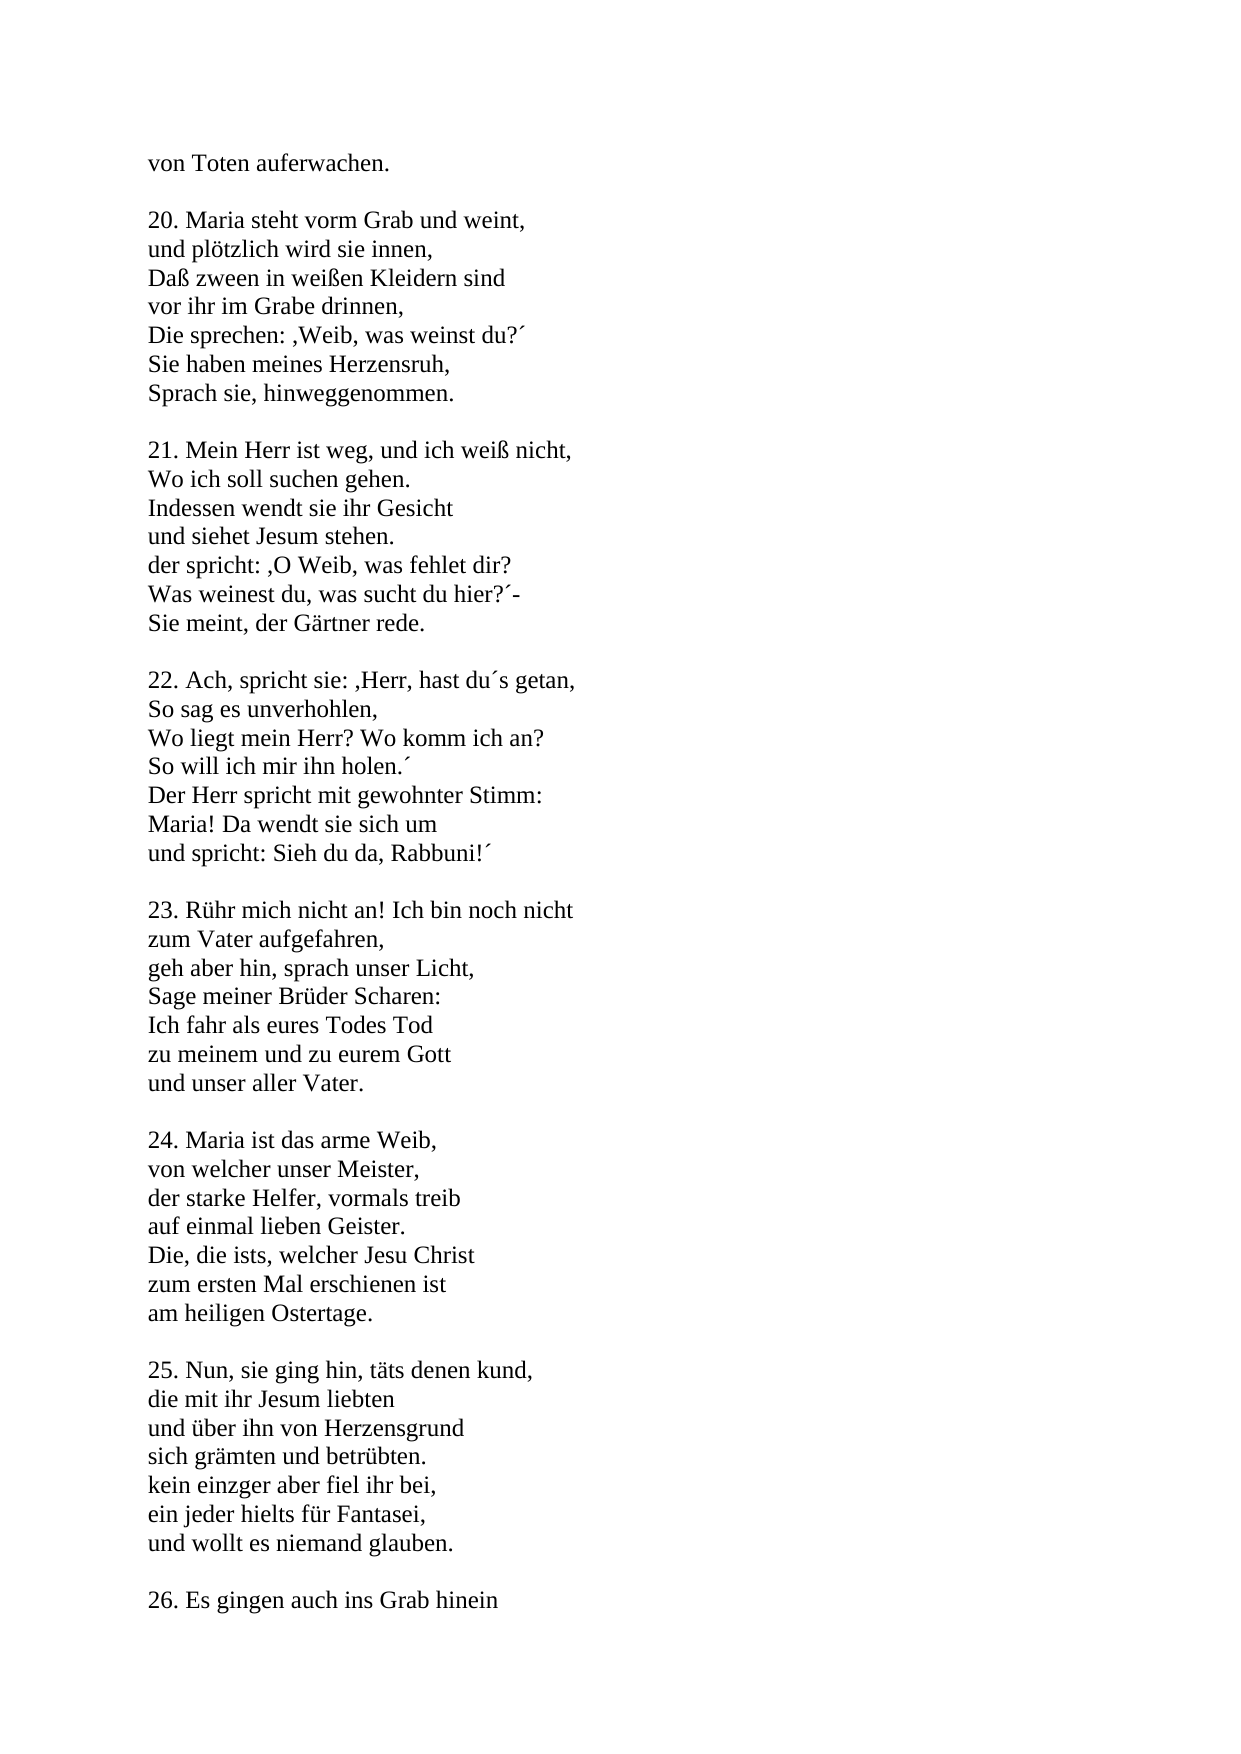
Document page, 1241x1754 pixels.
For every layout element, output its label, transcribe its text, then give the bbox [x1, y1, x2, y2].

text auf einmal lieben Geister. [148, 1211, 1093, 1240]
text 20. Maria steht vorm Grab und weint, [148, 205, 1093, 234]
text 25. Nun, sie ging hin, täts denen kund, [148, 1355, 1093, 1384]
text 23. Rühr mich nicht an! Ich bin noch nicht [148, 895, 1093, 924]
text am heiligen Ostertage. [148, 1298, 1093, 1326]
text sich grämten und betrübten. [148, 1441, 1093, 1470]
text Wo liegt mein Herr? Wo komm ich an? [148, 723, 1093, 751]
text von welcher unser Meister, [148, 1154, 1093, 1183]
text und wollt es niemand glauben. [148, 1528, 1093, 1556]
text der spricht: ,O Weib, was fehlet dir? [148, 550, 1093, 579]
text und plötzlich wird sie innen, [148, 234, 1093, 263]
text kein einzger aber fiel ihr bei, [148, 1470, 1093, 1499]
text ein jeder hielts für Fantasei, [148, 1499, 1093, 1528]
text und siehet Jesum stehen. [148, 521, 1093, 550]
text die mit ihr Jesum liebten [148, 1384, 1093, 1413]
text und über ihn von Herzensgrund [148, 1413, 1093, 1441]
text der starke Helfer, vormals treib [148, 1183, 1093, 1211]
text Was weinest du, was sucht du hier?´- [148, 579, 1093, 608]
text Sie meint, der Gärtner rede. [148, 608, 1093, 636]
text 22. Ach, spricht sie: ,Herr, hast du´s getan, [148, 665, 1093, 694]
text zu meinem und zu eurem Gott [148, 1039, 1093, 1068]
text Sage meiner Brüder Scharen: [148, 981, 1093, 1010]
text Maria! Da wendt sie sich um [148, 809, 1093, 838]
text und unser aller Vater. [148, 1068, 1093, 1096]
text Der Herr spricht mit gewohnter Stimm: [148, 780, 1093, 809]
text Sie haben meines Herzensruh, [148, 349, 1093, 378]
text So will ich mir ihn holen.´ [148, 751, 1093, 780]
text von Toten auferwachen. [148, 148, 1093, 176]
text und spricht: Sieh du da, Rabbuni!´ [148, 838, 1093, 866]
text zum ersten Mal erschienen ist [148, 1269, 1093, 1298]
text Die sprechen: ,Weib, was weinst du?´ [148, 320, 1093, 349]
text Ich fahr als eures Todes Tod [148, 1010, 1093, 1039]
text Wo ich soll suchen gehen. [148, 464, 1093, 493]
text 24. Maria ist das arme Weib, [148, 1125, 1093, 1154]
text zum Vater aufgefahren, [148, 924, 1093, 953]
text 21. Mein Herr ist weg, und ich weiß nicht, [148, 435, 1093, 464]
text Die, die ists, welcher Jesu Christ [148, 1240, 1093, 1269]
text 26. Es gingen auch ins Grab hinein [148, 1585, 1093, 1614]
text Daß zween in weißen Kleidern sind [148, 263, 1093, 291]
text geh aber hin, sprach unser Licht, [148, 953, 1093, 981]
text Sprach sie, hinweggenommen. [148, 378, 1093, 406]
text So sag es unverhohlen, [148, 694, 1093, 723]
text Indessen wendt sie ihr Gesicht [148, 493, 1093, 521]
text vor ihr im Grabe drinnen, [148, 291, 1093, 320]
